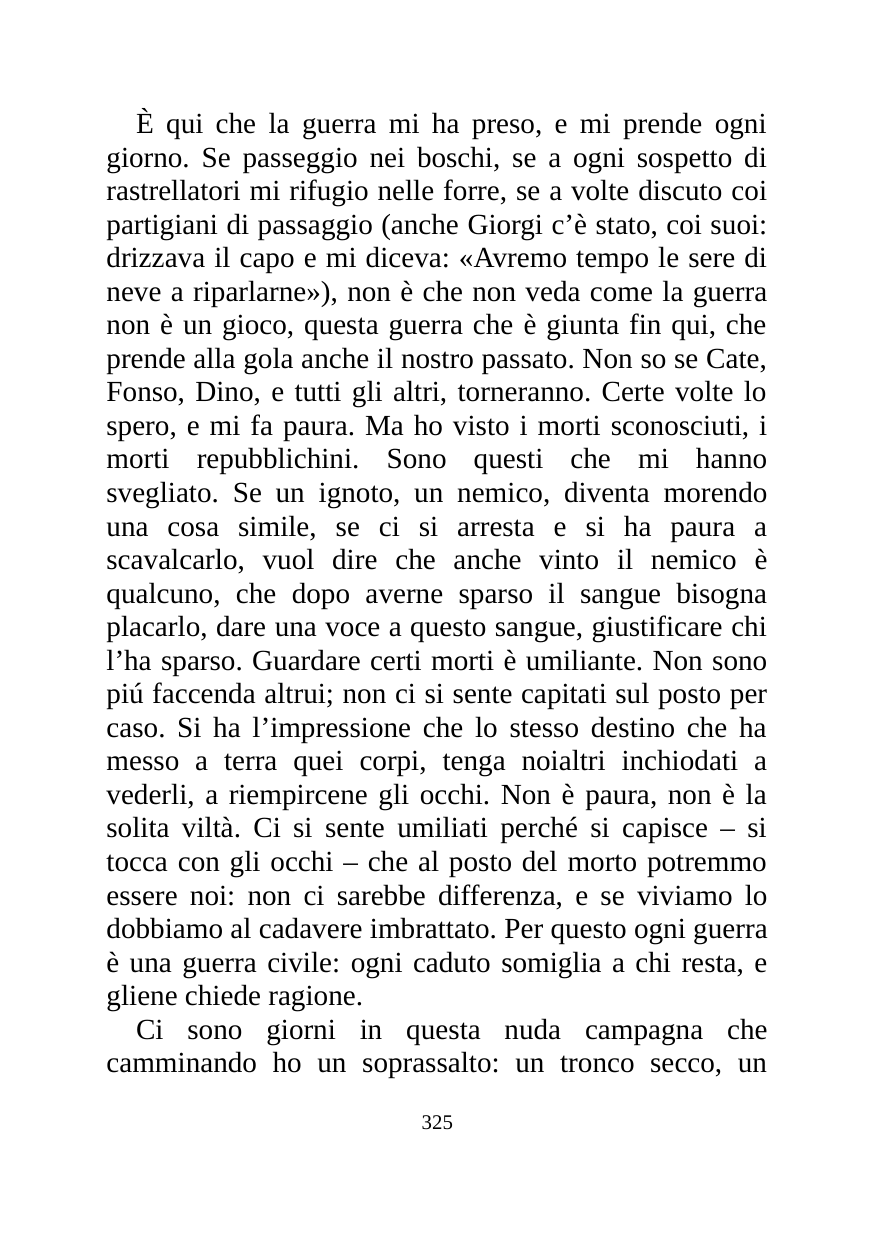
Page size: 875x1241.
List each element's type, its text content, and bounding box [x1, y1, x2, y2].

text È qui che la guerra mi ha preso, e mi prende ogni giorno. Se passeggio nei boschi, se a ogni sospetto di rastrellatori mi rifugio nelle forre, se a volte discuto coi partigiani di passaggio (anche Giorgi c’è stato, coi suoi: drizzava il capo e mi diceva: «Avremo tempo le sere di neve a riparlarne»), non è che non veda come la guerra non è un gioco, questa guerra che è giunta fin qui, che prende alla gola anche il nostro passato. Non so se Cate, Fonso, Dino, e tutti gli altri, torneranno. Certe volte lo spero, e mi fa paura. Ma ho visto i morti sconosciuti, i morti repubblichini. Sono questi che mi hanno svegliato. Se un ignoto, un nemico, diventa morendo una cosa simile, se ci si arresta e si ha paura a scavalcarlo, vuol dire che anche vinto il nemico è qualcuno, che dopo averne sparso il sangue bisogna placarlo, dare una voce a questo sangue, giustificare chi l’ha sparso. Guardare certi morti è umiliante. Non sono piú faccenda altrui; non ci si sente capitati sul posto per caso. Si ha l’impressione che lo stesso destino che ha messo a terra quei corpi, tenga noialtri inchiodati a vederli, a riempircene gli occhi. Non è paura, non è la solita viltà. Ci si sente umiliati perché si capisce – si tocca con gli occhi – che al posto del morto potremmo essere noi: non ci sarebbe differenza, e se viviamo lo dobbiamo al cadavere imbrattato. Per questo ogni guerra è una guerra civile: ogni caduto somiglia a chi resta, e gliene chiede ragione. [106, 106, 768, 1012]
text Ci sono giorni in questa nuda campagna che camminando ho un soprassalto: un tronco secco, un [106, 1012, 768, 1079]
